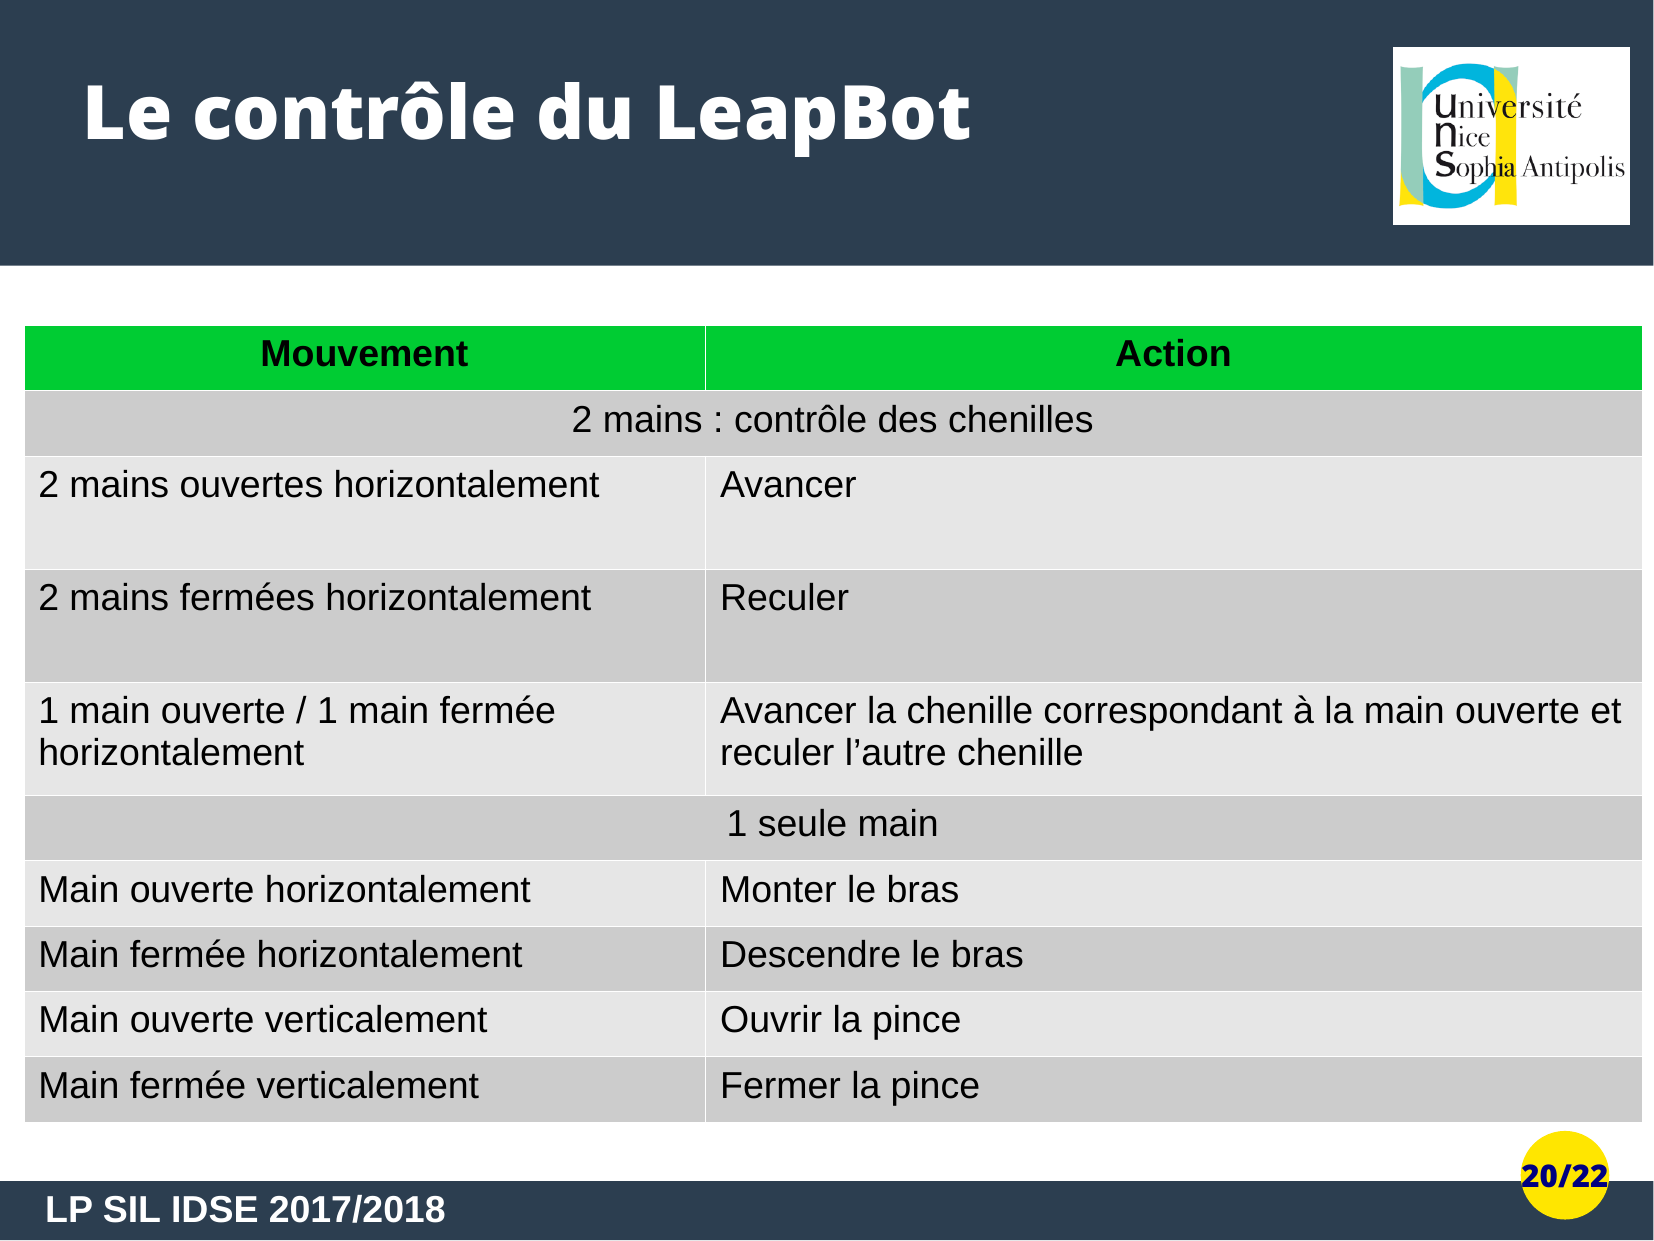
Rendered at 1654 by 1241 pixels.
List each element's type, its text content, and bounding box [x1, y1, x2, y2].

table_cell Reculer [706, 570, 1642, 682]
table_cell Avancer [706, 457, 1642, 569]
table_cell 2 mains : contrôle des chenilles [25, 391, 1642, 456]
table_cell Avancer la chenille correspondant à la main ouverte et reculer l’autre chenille [706, 683, 1642, 795]
table_cell 1 seule main [25, 796, 1642, 860]
picture [1393, 47, 1630, 225]
table_cell Main ouverte horizontalement [25, 861, 705, 926]
table_cell Main ouverte verticalement [25, 992, 705, 1056]
table_header Action [706, 326, 1642, 390]
table_cell Main fermée verticalement [25, 1057, 705, 1122]
table_cell Monter le bras [706, 861, 1642, 926]
title Le contrôle du LeapBot [82, 49, 1430, 172]
table_cell 2 mains ouvertes horizontalement [25, 457, 705, 569]
table_cell Fermer la pince [706, 1057, 1642, 1122]
table_cell Main fermée horizontalement [25, 927, 705, 991]
table_cell Descendre le bras [706, 927, 1642, 991]
table_cell 2 mains fermées horizontalement [25, 570, 705, 682]
table_cell Ouvrir la pince [706, 992, 1642, 1056]
table_cell 1 main ouverte / 1 main fermée horizontalement [25, 683, 705, 795]
table_header Mouvement [25, 326, 705, 390]
